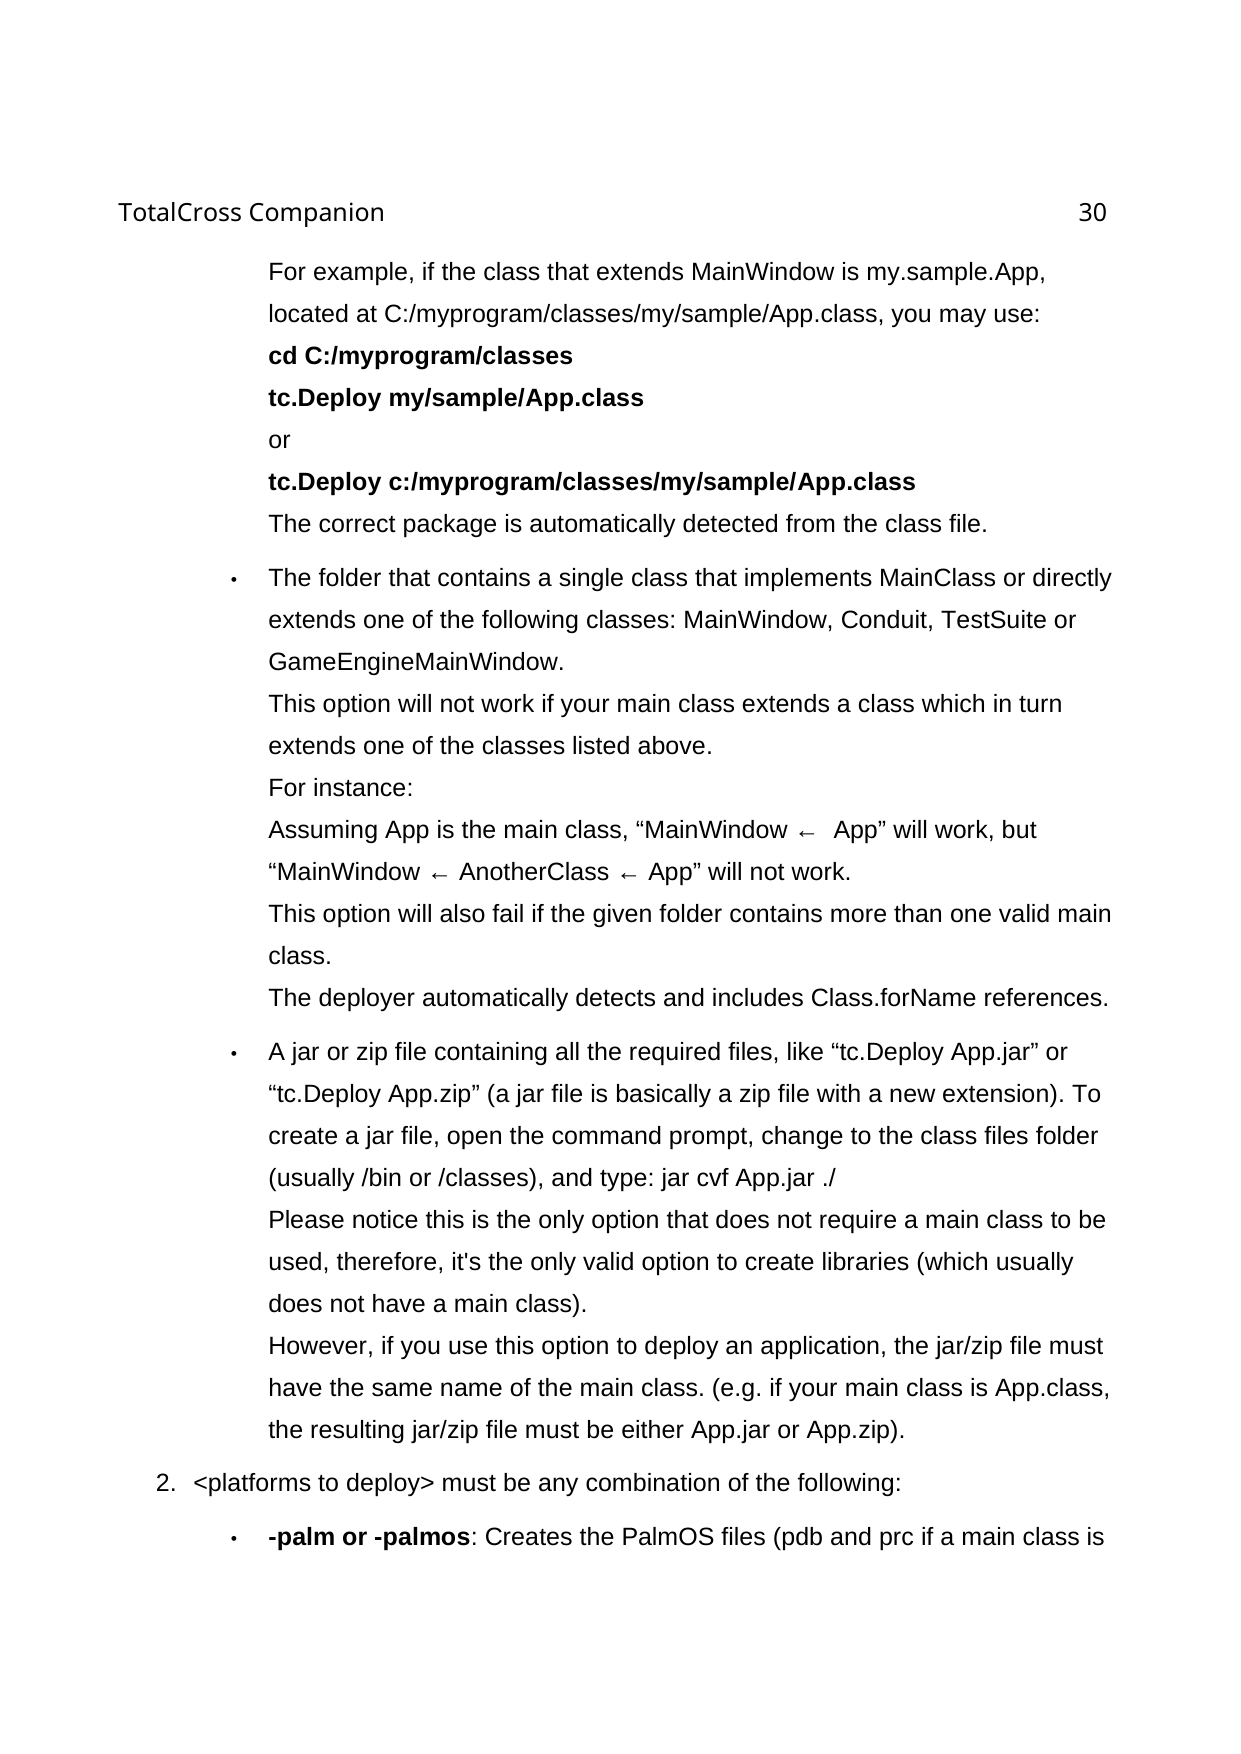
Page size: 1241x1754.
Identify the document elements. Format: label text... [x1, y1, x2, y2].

list For example, if the class that extends MainWindow is my.sample.App, located at C:/myprogram/classes/my/sample/App.class, you may use: cd C:/myprogram/classes tc.Deploy my/sample/App.class or tc.Deploy c:/myprogram/classes/my/sample/App.class The correct package is automatically detected from the class file. [231, 258, 1122, 538]
list A jar or zip file containing all the required files, like “tc.Deploy App.jar” or “tc.Deploy App.zip” (a jar file is basically a zip file with a new extension). To create a jar file, open the command prompt, change to the class files folder (usually /bin or /classes), and type: jar cvf App.jar ./ Please notice this is the only option that does not require a main class to be used, therefore, it's the only valid option to create libraries (which usually does not have a main class). However, if you use this option to deploy an application, the jar/zip file must have the same name of the main class. (e.g. if your main class is App.class, the resulting jar/zip file must be either App.jar or App.zip). [231, 1038, 1122, 1443]
list -palm or -palmos: Creates the PalmOS files (pdb and prc if a main class is [231, 1523, 1122, 1551]
list <platforms to deploy> must be any combination of the following: [156, 1469, 1122, 1497]
list The folder that contains a single class that implements MainClass or directly extends one of the following classes: MainWindow, Conduit, TestSuite or GameEngineMainWindow. This option will not work if your main class extends a class which in turn extends one of the classes listed above. For instance: Assuming App is the main class, “MainWindow ← App” will work, but “MainWindow ← AnotherClass ← App” will not work. This option will also fail if the given folder contains more than one valid main class. The deployer automatically detects and includes Class.forName references. [231, 564, 1122, 1012]
